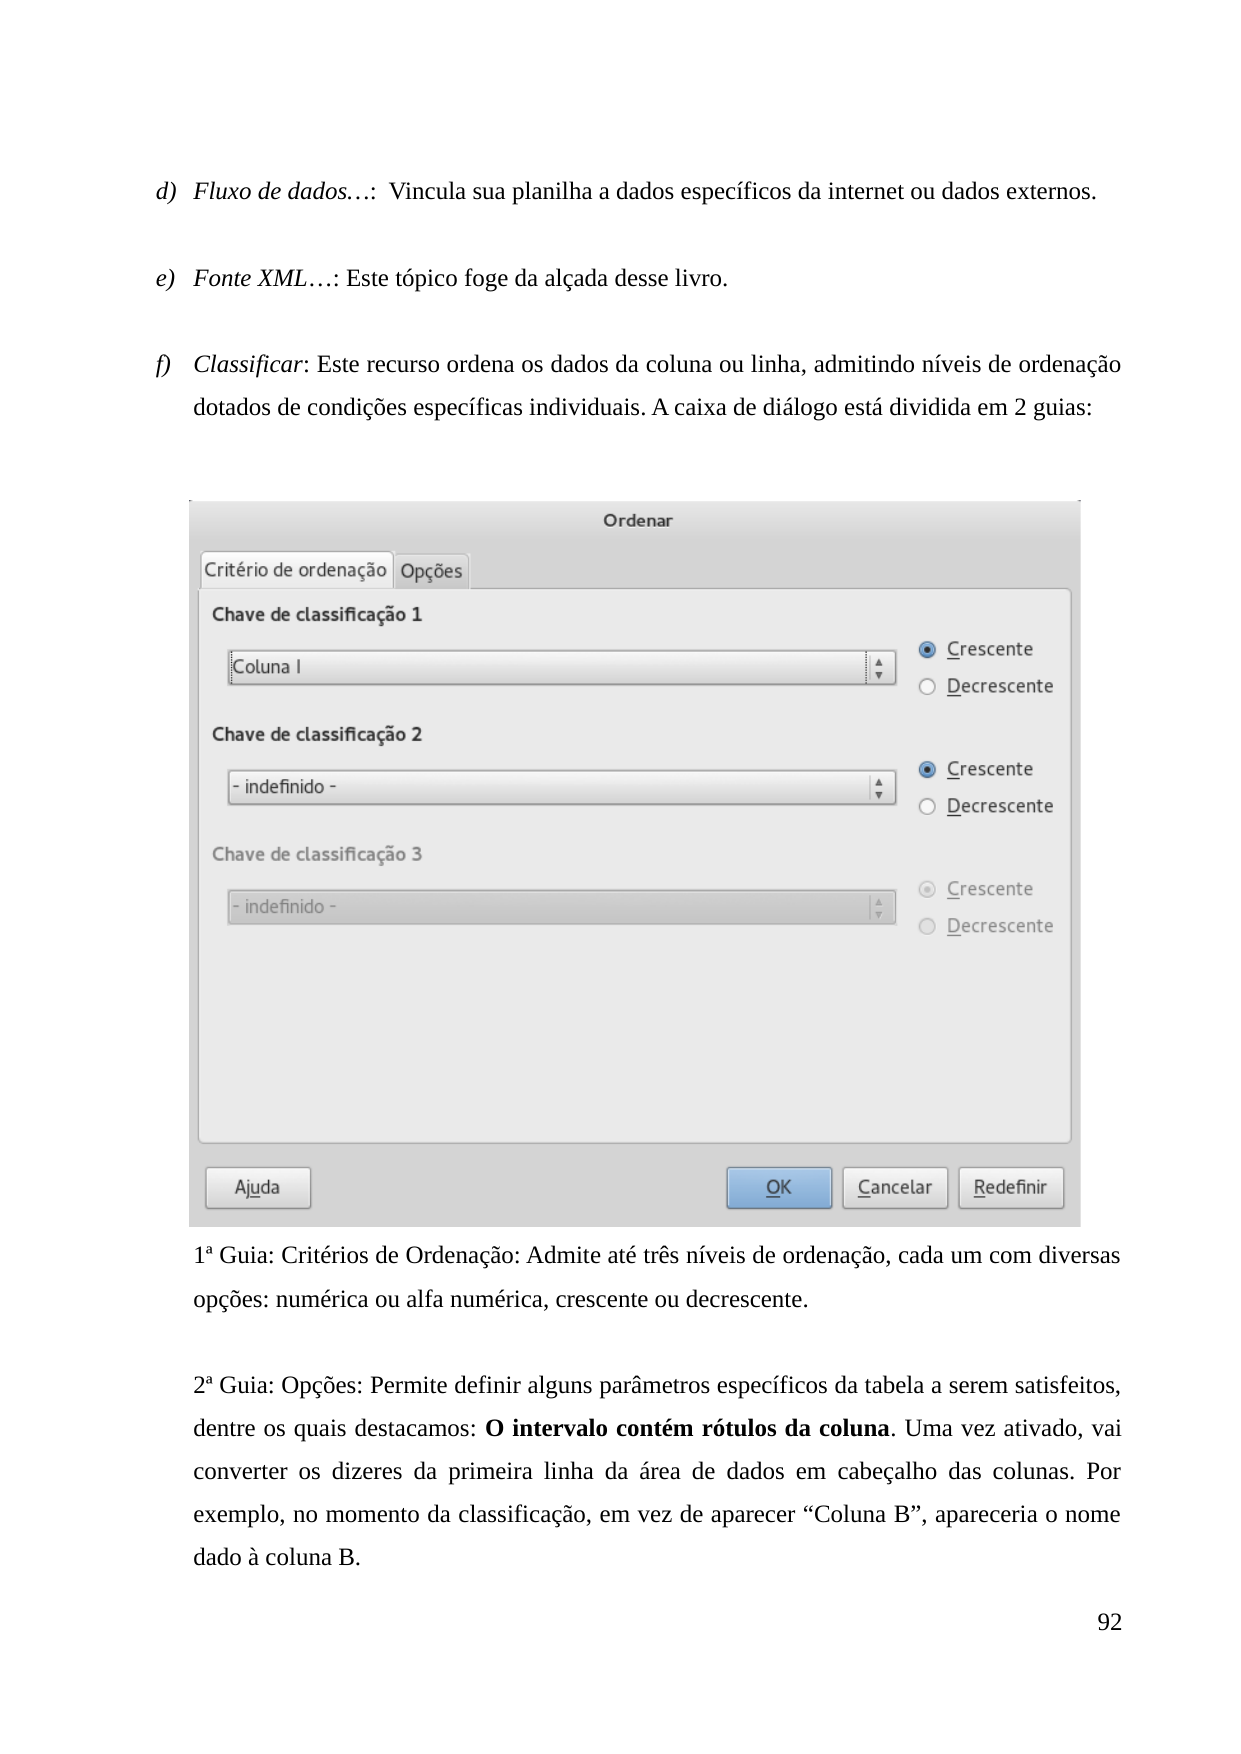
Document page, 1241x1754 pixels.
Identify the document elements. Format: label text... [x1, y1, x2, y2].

list Classificar: Este recurso ordena os dados da coluna ou linha, admitindo níveis de ordenação dotados de condições específicas individuais. A caixa de diálogo está dividida em 2 guias: [156, 349, 1122, 421]
picture [189, 500, 1081, 1227]
list 2ª Guia: Opções: Permite definir alguns parâmetros específicos da tabela a serem satisfeitos, dentre os quais destacamos: O intervalo contém rótulos da coluna. Uma vez ativado, vai converter os dizeres da primeira linha da área de dados em cabeçalho das colunas. Por exemplo, no momento da classificação, em vez de aparecer “Coluna B”, apareceria o nome dado à coluna B. [156, 1370, 1122, 1571]
list Fonte XML…: Este tópico foge da alçada desse livro. [156, 263, 1122, 291]
list 1ª Guia: Critérios de Ordenação: Admite até três níveis de ordenação, cada um com diversas opções: numérica ou alfa numérica, crescente ou decrescente. [156, 478, 1122, 1312]
list Fluxo de dados…: Vincula sua planilha a dados específicos da internet ou dados externos. [156, 176, 1122, 205]
